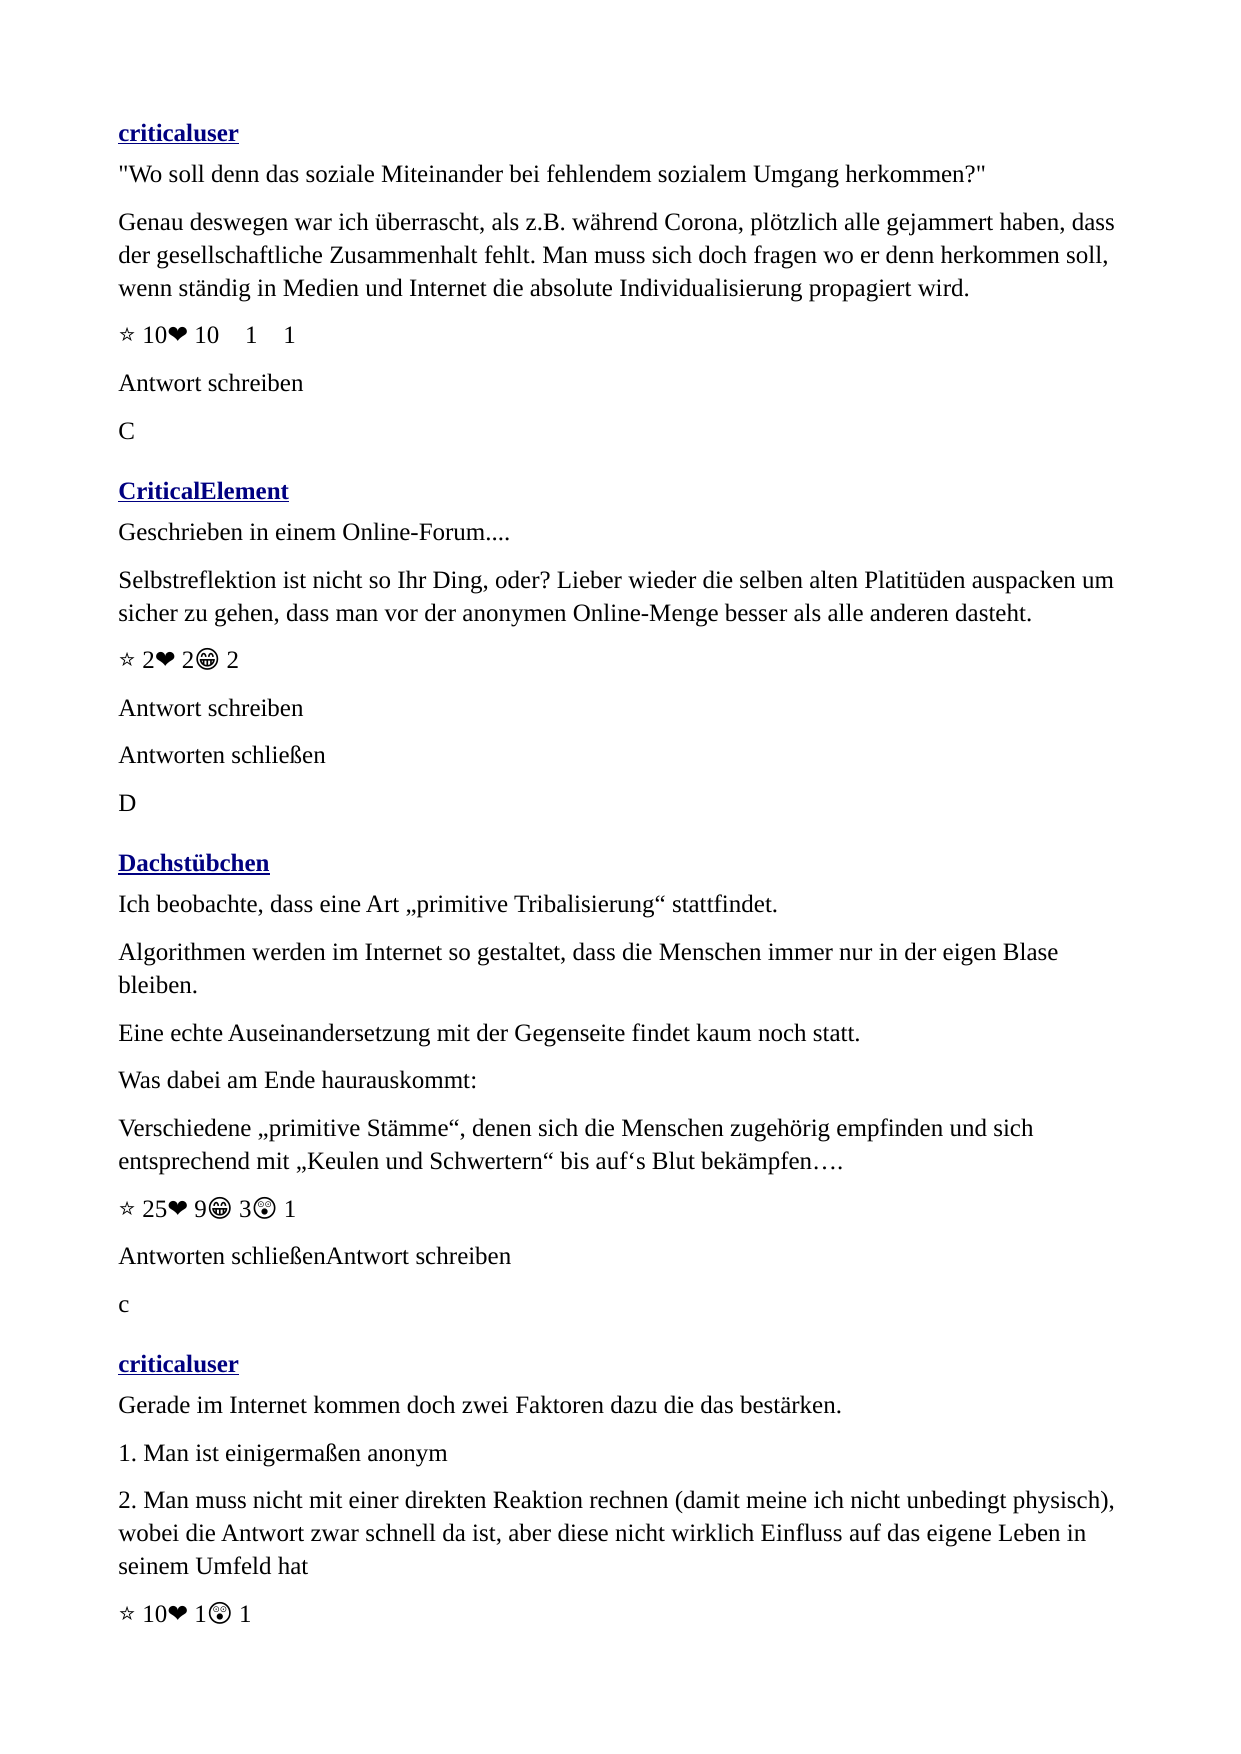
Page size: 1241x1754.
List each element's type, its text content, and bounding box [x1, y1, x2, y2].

text 1. Man ist einigermaßen anonym [118, 1438, 1122, 1467]
subtitle Dachstübchen [118, 848, 1122, 877]
text Ich beobachte, dass eine Art „primitive Tribalisierung“ stattfindet. [118, 889, 1122, 918]
text ⭐️ 10❤️ 1😲 1 [118, 1599, 1122, 1628]
text ⭐️ 10❤️ 10🙁 1🤨 1 [118, 321, 1122, 349]
text Genau deswegen war ich überrascht, als z.B. während Corona, plötzlich alle gejammert haben, dass der gesellschaftliche Zusammenhalt fehlt. Man muss sich doch fragen wo er denn herkommen soll, wenn ständig in Medien und Internet die absolute Individualisierung propagiert wird. [118, 207, 1122, 302]
text Gerade im Internet kommen doch zwei Faktoren dazu die das bestärken. [118, 1390, 1122, 1419]
text D [118, 788, 1122, 817]
text Selbstreflektion ist nicht so Ihr Ding, oder? Lieber wieder die selben alten Platitüden auspacken um sicher zu gehen, dass man vor der anonymen Online-Menge besser als alle anderen dasteht. [118, 565, 1122, 627]
text Eine echte Auseinandersetzung mit der Gegenseite findet kaum noch statt. [118, 1018, 1122, 1047]
text ⭐️ 25❤️ 9😁 3😲 1 [118, 1194, 1122, 1222]
text Was dabei am Ende haurauskommt: [118, 1065, 1122, 1094]
text c [118, 1289, 1122, 1318]
text 2. Man muss nicht mit einer direkten Reaktion rechnen (damit meine ich nicht unbedingt physisch), wobei die Antwort zwar schnell da ist, aber diese nicht wirklich Einfluss auf das eigene Leben in seinem Umfeld hat [118, 1485, 1122, 1580]
text C [118, 416, 1122, 444]
text Verschiedene „primitive Stämme“, denen sich die Menschen zugehörig empfinden und sich entsprechend mit „Keulen und Schwertern“ bis auf‘s Blut bekämpfen…. [118, 1113, 1122, 1175]
text Algorithmen werden im Internet so gestaltet, dass die Menschen immer nur in der eigen Blase bleiben. [118, 937, 1122, 999]
text Geschrieben in einem Online-Forum.... [118, 517, 1122, 546]
subtitle CriticalElement [118, 476, 1122, 505]
text Antworten schließenAntwort schreiben [118, 1241, 1122, 1270]
text "Wo soll denn das soziale Miteinander bei fehlendem sozialem Umgang herkommen?" [118, 159, 1122, 188]
subtitle criticaluser [118, 118, 1122, 147]
subtitle criticaluser [118, 1349, 1122, 1378]
text Antwort schreiben [118, 693, 1122, 722]
text Antwort schreiben [118, 368, 1122, 397]
text ⭐️ 2❤️ 2😁 2 [118, 645, 1122, 674]
text Antworten schließen [118, 741, 1122, 769]
